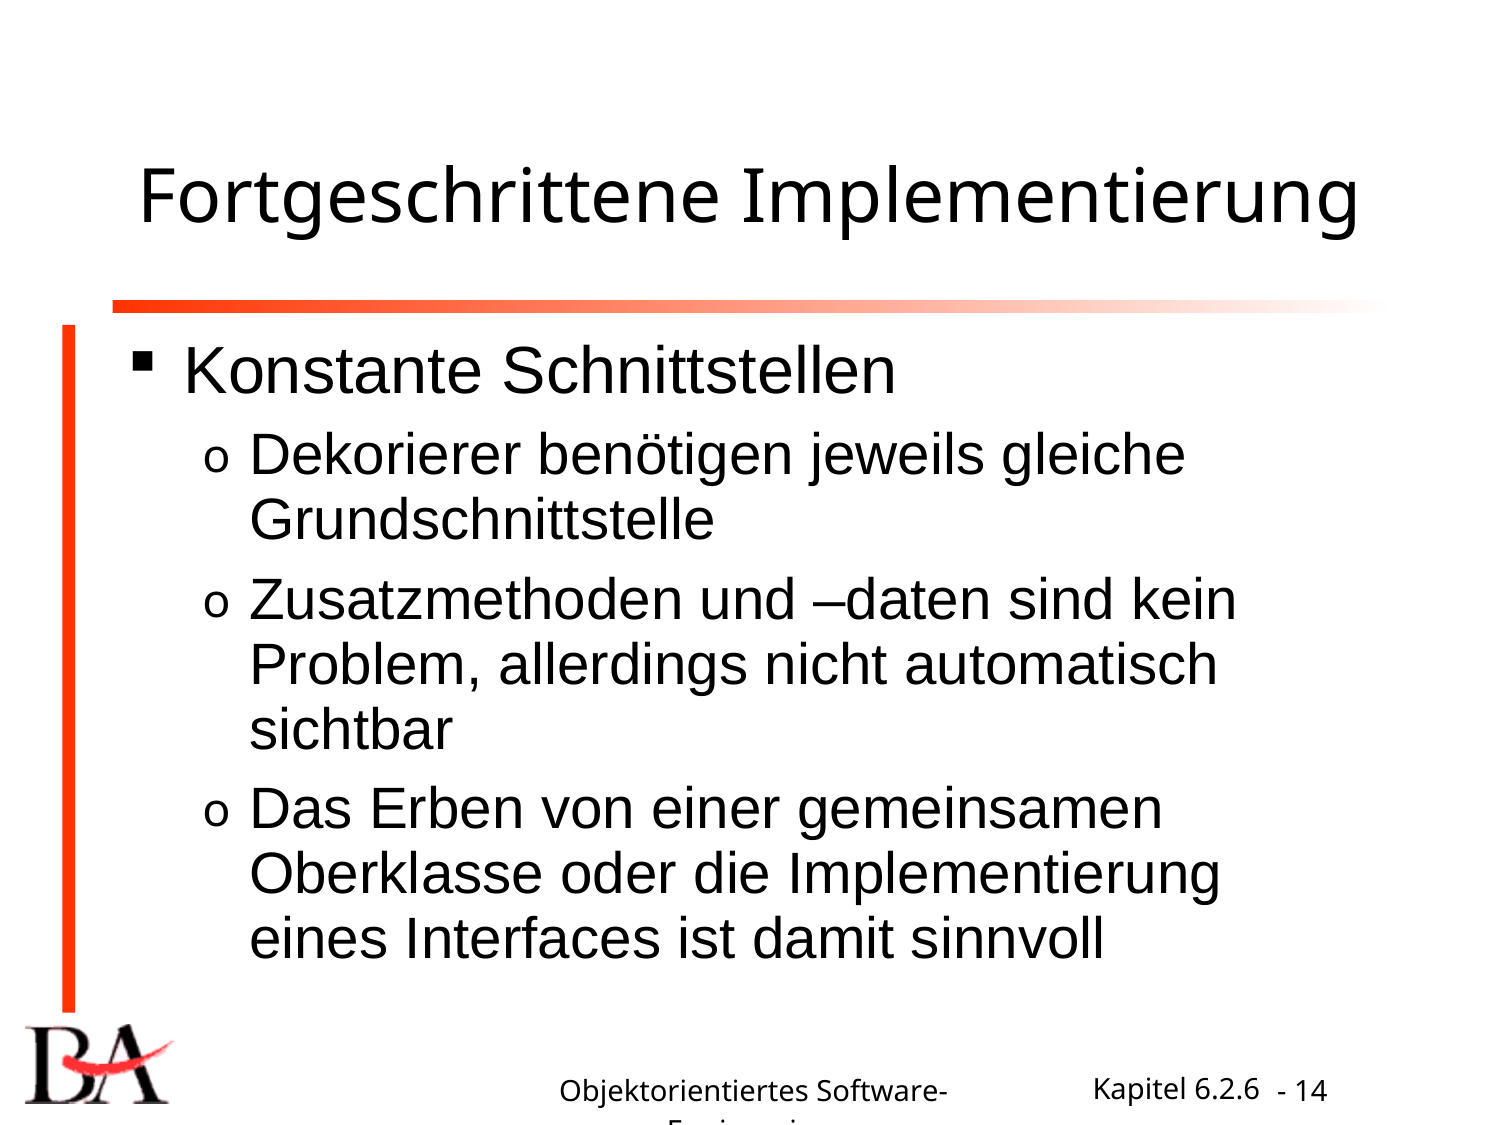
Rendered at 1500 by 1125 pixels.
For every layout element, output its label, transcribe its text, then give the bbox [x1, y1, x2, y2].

title Fortgeschrittene Implementierung [112, 96, 1388, 292]
picture [24, 1024, 175, 1104]
list Konstante Schnittstellen Dekorierer benötigen jeweils gleiche Grundschnittstelle Zusatzmethoden und –daten sind kein Problem, allerdings nicht automatisch sichtbar Das Erben von einer gemeinsamen Oberklasse oder die Implementierung eines Interfaces ist damit sinnvoll [112, 324, 1388, 1051]
